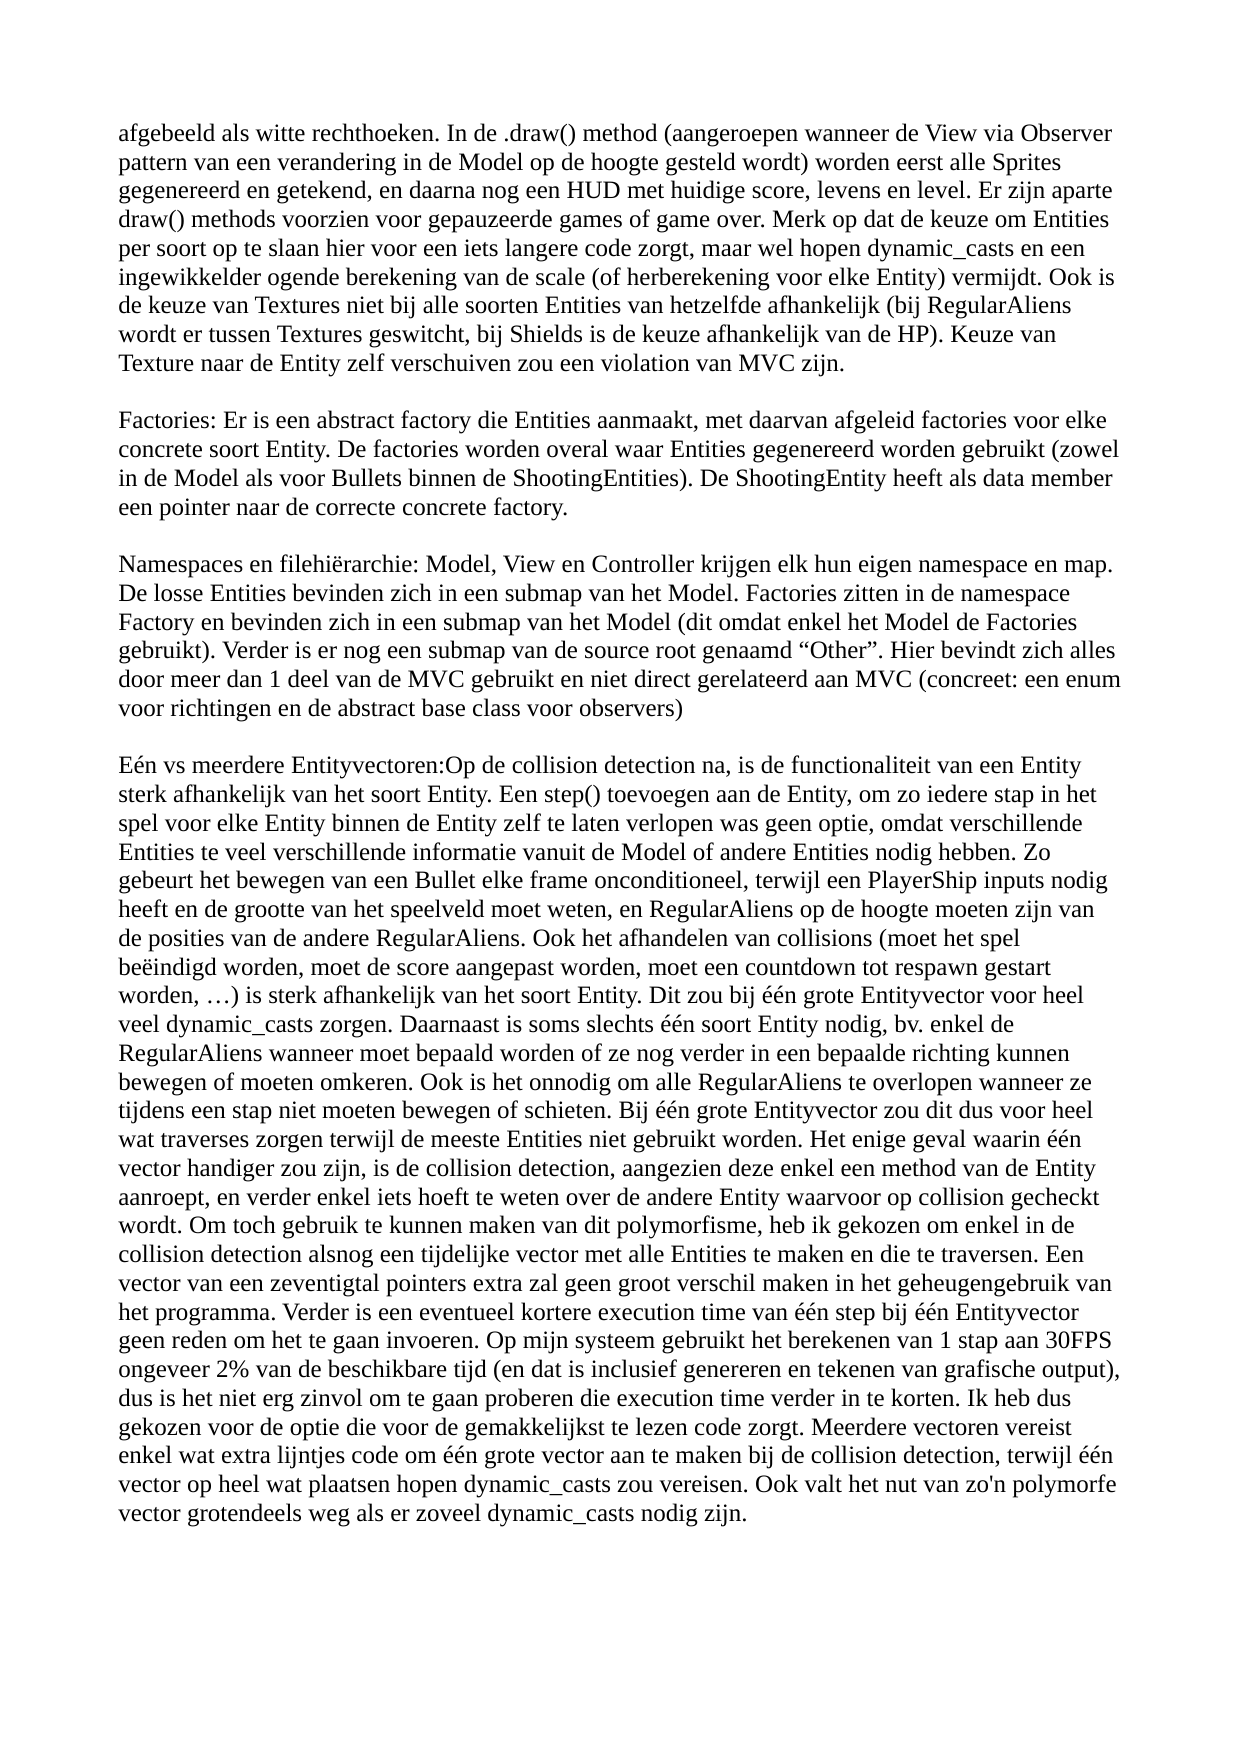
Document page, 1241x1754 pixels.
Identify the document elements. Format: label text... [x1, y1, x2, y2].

text Namespaces en filehiërarchie: Model, View en Controller krijgen elk hun eigen namespace en map. De losse Entities bevinden zich in een submap van het Model. Factories zitten in de namespace Factory en bevinden zich in een submap van het Model (dit omdat enkel het Model de Factories gebruikt). Verder is er nog een submap van de source root genaamd “Other”. Hier bevindt zich alles door meer dan 1 deel van de MVC gebruikt en niet direct gerelateerd aan MVC (concreet: een enum voor richtingen en de abstract base class voor observers) [118, 549, 1122, 722]
text Eén vs meerdere Entityvectoren:Op de collision detection na, is de functionaliteit van een Entity sterk afhankelijk van het soort Entity. Een step() toevoegen aan de Entity, om zo iedere stap in het spel voor elke Entity binnen de Entity zelf te laten verlopen was geen optie, omdat verschillende Entities te veel verschillende informatie vanuit de Model of andere Entities nodig hebben. Zo gebeurt het bewegen van een Bullet elke frame onconditioneel, terwijl een PlayerShip inputs nodig heeft en de grootte van het speelveld moet weten, en RegularAliens op de hoogte moeten zijn van de posities van de andere RegularAliens. Ook het afhandelen van collisions (moet het spel beëindigd worden, moet de score aangepast worden, moet een countdown tot respawn gestart worden, …) is sterk afhankelijk van het soort Entity. Dit zou bij één grote Entityvector voor heel veel dynamic_casts zorgen. Daarnaast is soms slechts één soort Entity nodig, bv. enkel de RegularAliens wanneer moet bepaald worden of ze nog verder in een bepaalde richting kunnen bewegen of moeten omkeren. Ook is het onnodig om alle RegularAliens te overlopen wanneer ze tijdens een stap niet moeten bewegen of schieten. Bij één grote Entityvector zou dit dus voor heel wat traverses zorgen terwijl de meeste Entities niet gebruikt worden. Het enige geval waarin één vector handiger zou zijn, is de collision detection, aangezien deze enkel een method van de Entity aanroept, en verder enkel iets hoeft te weten over de andere Entity waarvoor op collision gecheckt wordt. Om toch gebruik te kunnen maken van dit polymorfisme, heb ik gekozen om enkel in de collision detection alsnog een tijdelijke vector met alle Entities te maken en die te traversen. Een vector van een zeventigtal pointers extra zal geen groot verschil maken in het geheugengebruik van het programma. Verder is een eventueel kortere execution time van één step bij één Entityvector geen reden om het te gaan invoeren. Op mijn systeem gebruikt het berekenen van 1 stap aan 30FPS ongeveer 2% van de beschikbare tijd (en dat is inclusief genereren en tekenen van grafische output), dus is het niet erg zinvol om te gaan proberen die execution time verder in te korten. Ik heb dus gekozen voor de optie die voor de gemakkelijkst te lezen code zorgt. Meerdere vectoren vereist enkel wat extra lijntjes code om één grote vector aan te maken bij de collision detection, terwijl één vector op heel wat plaatsen hopen dynamic_casts zou vereisen. Ook valt het nut van zo'n polymorfe vector grotendeels weg als er zoveel dynamic_casts nodig zijn. [118, 751, 1122, 1527]
text afgebeeld als witte rechthoeken. In de .draw() method (aangeroepen wanneer de View via Observer pattern van een verandering in de Model op de hoogte gesteld wordt) worden eerst alle Sprites gegenereerd en getekend, en daarna nog een HUD met huidige score, levens en level. Er zijn aparte draw() methods voorzien voor gepauzeerde games of game over. Merk op dat de keuze om Entities per soort op te slaan hier voor een iets langere code zorgt, maar wel hopen dynamic_casts en een ingewikkelder ogende berekening van de scale (of herberekening voor elke Entity) vermijdt. Ook is de keuze van Textures niet bij alle soorten Entities van hetzelfde afhankelijk (bij RegularAliens wordt er tussen Textures geswitcht, bij Shields is de keuze afhankelijk van de HP). Keuze van Texture naar de Entity zelf verschuiven zou een violation van MVC zijn. [118, 118, 1122, 377]
text Factories: Er is een abstract factory die Entities aanmaakt, met daarvan afgeleid factories voor elke concrete soort Entity. De factories worden overal waar Entities gegenereerd worden gebruikt (zowel in de Model als voor Bullets binnen de ShootingEntities). De ShootingEntity heeft als data member een pointer naar de correcte concrete factory. [118, 406, 1122, 521]
